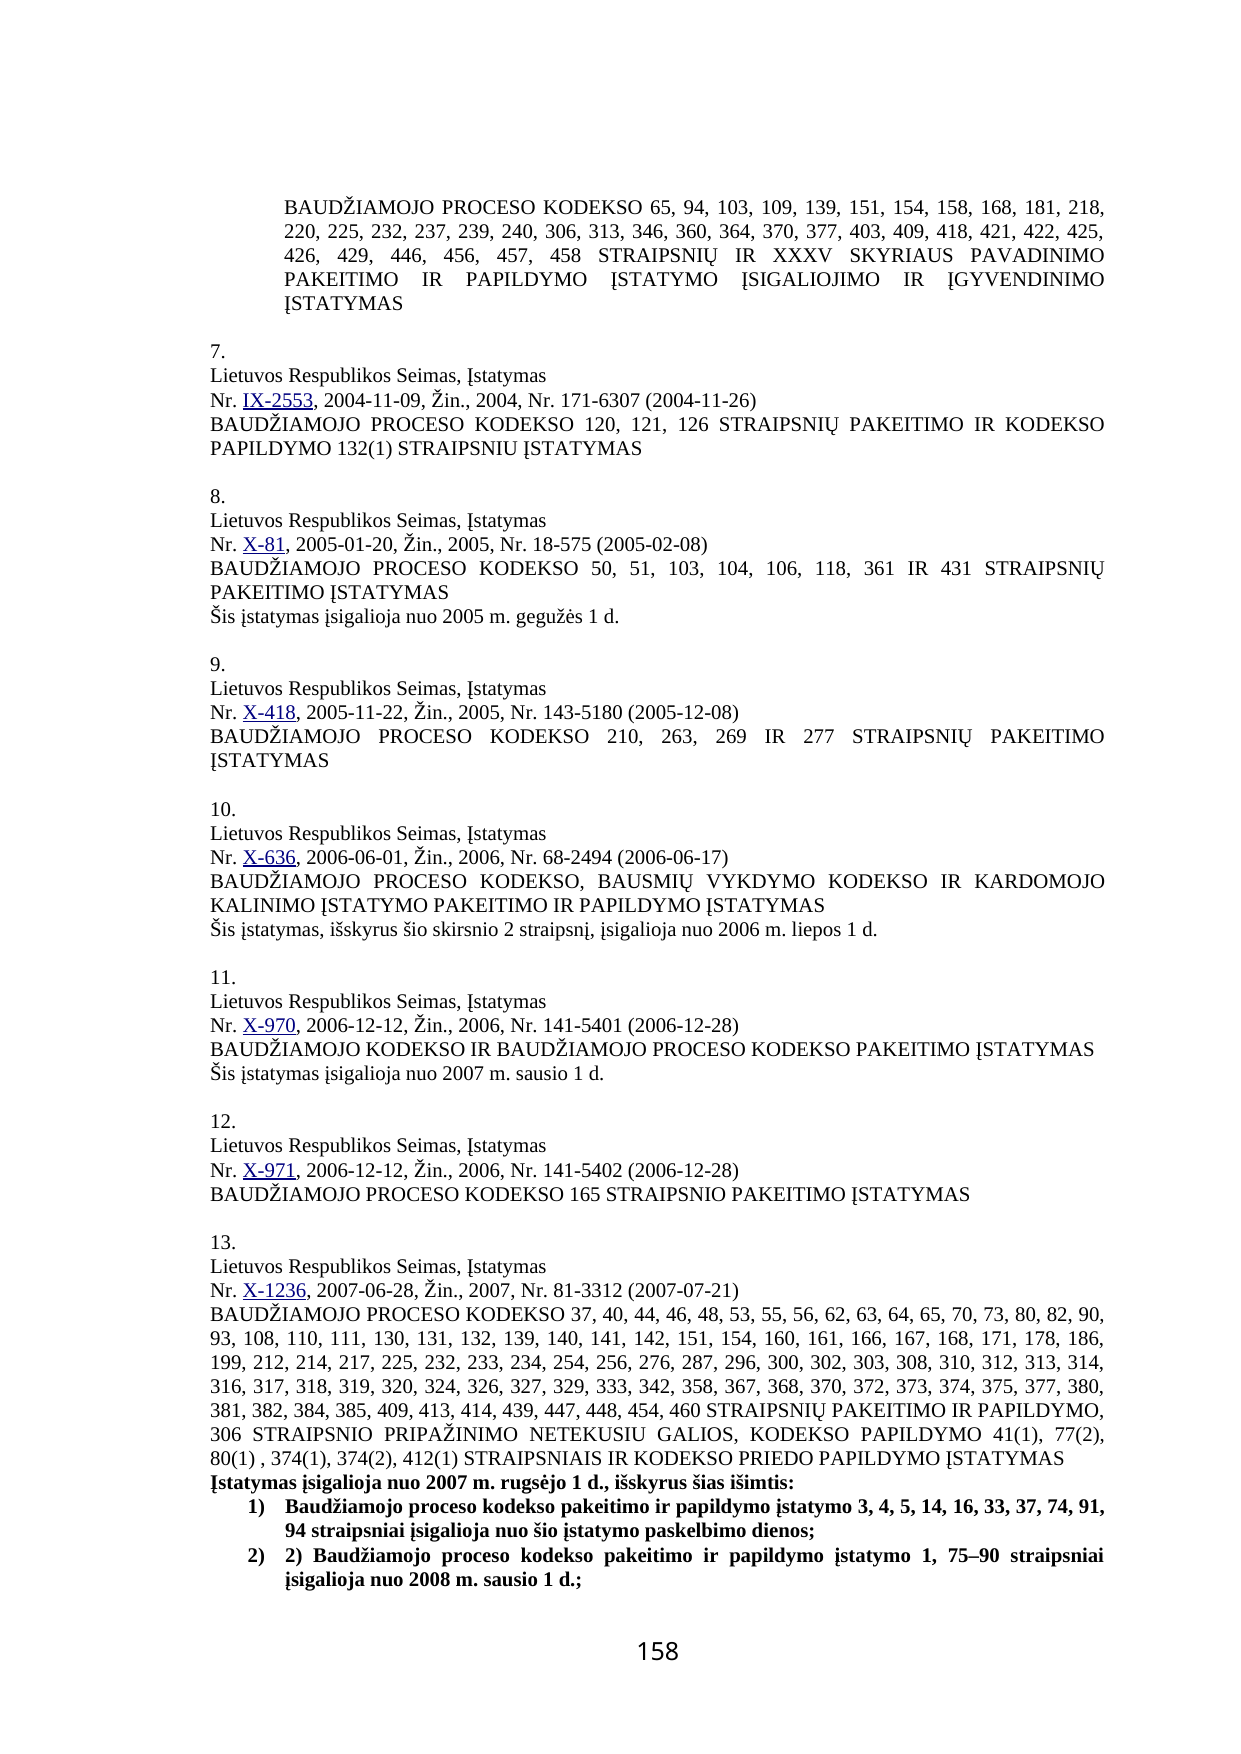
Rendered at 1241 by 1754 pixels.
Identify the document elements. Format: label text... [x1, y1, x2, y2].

text Lietuvos Respublikos Seimas, Įstatymas [210, 989, 1106, 1013]
list Baudžiamojo proceso kodekso pakeitimo ir papildymo įstatymo 3, 4, 5, 14, 16, 33, 37, 74, 91, 94 straipsniai įsigalioja nuo šio įstatymo paskelbimo dienos; [247, 1494, 1106, 1542]
text Nr. X-1236, 2007-06-28, Žin., 2007, Nr. 81-3312 (2007-07-21) [210, 1278, 1106, 1302]
text 12. [210, 1109, 1106, 1133]
text Nr. X-636, 2006-06-01, Žin., 2006, Nr. 68-2494 (2006-06-17) [210, 845, 1106, 869]
text BAUDŽIAMOJO PROCESO KODEKSO 120, 121, 126 STRAIPSNIŲ PAKEITIMO IR KODEKSO PAPILDYMO 132(1) STRAIPSNIU ĮSTATYMAS [210, 412, 1106, 460]
text BAUDŽIAMOJO KODEKSO IR BAUDŽIAMOJO PROCESO KODEKSO PAKEITIMO ĮSTATYMAS [210, 1037, 1106, 1061]
text Šis įstatymas įsigalioja nuo 2007 m. sausio 1 d. [210, 1061, 1106, 1085]
text BAUDŽIAMOJO PROCESO KODEKSO 50, 51, 103, 104, 106, 118, 361 IR 431 STRAIPSNIŲ PAKEITIMO ĮSTATYMAS [210, 556, 1106, 604]
list 2) Baudžiamojo proceso kodekso pakeitimo ir papildymo įstatymo 1, 75–90 straipsniai įsigalioja nuo 2008 m. sausio 1 d.; [247, 1542, 1106, 1591]
text 11. [210, 965, 1106, 989]
text Lietuvos Respublikos Seimas, Įstatymas [210, 508, 1106, 532]
text 7. [210, 339, 1106, 363]
text 9. [210, 652, 1106, 676]
text 10. [210, 797, 1106, 821]
text Nr. IX-2553, 2004-11-09, Žin., 2004, Nr. 171-6307 (2004-11-26) [210, 387, 1106, 412]
text 13. [210, 1230, 1106, 1254]
text Lietuvos Respublikos Seimas, Įstatymas [210, 676, 1106, 700]
text BAUDŽIAMOJO PROCESO KODEKSO 165 STRAIPSNIO PAKEITIMO ĮSTATYMAS [210, 1182, 1106, 1206]
text Nr. X-971, 2006-12-12, Žin., 2006, Nr. 141-5402 (2006-12-28) [210, 1157, 1106, 1182]
text Šis įstatymas, išskyrus šio skirsnio 2 straipsnį, įsigalioja nuo 2006 m. liepos 1 d. [210, 917, 1106, 941]
text Šis įstatymas įsigalioja nuo 2005 m. gegužės 1 d. [210, 604, 1106, 628]
text Lietuvos Respublikos Seimas, Įstatymas [210, 1254, 1106, 1278]
text Nr. X-418, 2005-11-22, Žin., 2005, Nr. 143-5180 (2005-12-08) [210, 700, 1106, 724]
text Lietuvos Respublikos Seimas, Įstatymas [210, 821, 1106, 845]
text BAUDŽIAMOJO PROCESO KODEKSO 37, 40, 44, 46, 48, 53, 55, 56, 62, 63, 64, 65, 70, 73, 80, 82, 90, 93, 108, 110, 111, 130, 131, 132, 139, 140, 141, 142, 151, 154, 160, 161, 166, 167, 168, 171, 178, 186, 199, 212, 214, 217, 225, 232, 233, 234, 254, 256, 276, 287, 296, 300, 302, 303, 308, 310, 312, 313, 314, 316, 317, 318, 319, 320, 324, 326, 327, 329, 333, 342, 358, 367, 368, 370, 372, 373, 374, 375, 377, 380, 381, 382, 384, 385, 409, 413, 414, 439, 447, 448, 454, 460 STRAIPSNIŲ PAKEITIMO IR PAPILDYMO, 306 STRAIPSNIO PRIPAŽINIMO NETEKUSIU GALIOS, KODEKSO PAPILDYMO 41(1), 77(2), 80(1) , 374(1), 374(2), 412(1) STRAIPSNIAIS IR KODEKSO PRIEDO PAPILDYMO ĮSTATYMAS [210, 1302, 1106, 1470]
text BAUDŽIAMOJO PROCESO KODEKSO 65, 94, 103, 109, 139, 151, 154, 158, 168, 181, 218, 220, 225, 232, 237, 239, 240, 306, 313, 346, 360, 364, 370, 377, 403, 409, 418, 421, 422, 425, 426, 429, 446, 456, 457, 458 STRAIPSNIŲ IR XXXV SKYRIAUS PAVADINIMO PAKEITIMO IR PAPILDYMO ĮSTATYMO ĮSIGALIOJIMO IR ĮGYVENDINIMO ĮSTATYMAS [284, 195, 1106, 315]
text Įstatymas įsigalioja nuo 2007 m. rugsėjo 1 d., išskyrus šias išimtis: [210, 1470, 1106, 1494]
text 8. [210, 484, 1106, 508]
text Nr. X-970, 2006-12-12, Žin., 2006, Nr. 141-5401 (2006-12-28) [210, 1013, 1106, 1037]
text Lietuvos Respublikos Seimas, Įstatymas [210, 363, 1106, 387]
text Lietuvos Respublikos Seimas, Įstatymas [210, 1133, 1106, 1157]
text BAUDŽIAMOJO PROCESO KODEKSO, BAUSMIŲ VYKDYMO KODEKSO IR KARDOMOJO KALINIMO ĮSTATYMO PAKEITIMO IR PAPILDYMO ĮSTATYMAS [210, 869, 1106, 917]
text Nr. X-81, 2005-01-20, Žin., 2005, Nr. 18-575 (2005-02-08) [210, 532, 1106, 556]
text BAUDŽIAMOJO PROCESO KODEKSO 210, 263, 269 IR 277 STRAIPSNIŲ PAKEITIMO ĮSTATYMAS [210, 724, 1106, 772]
